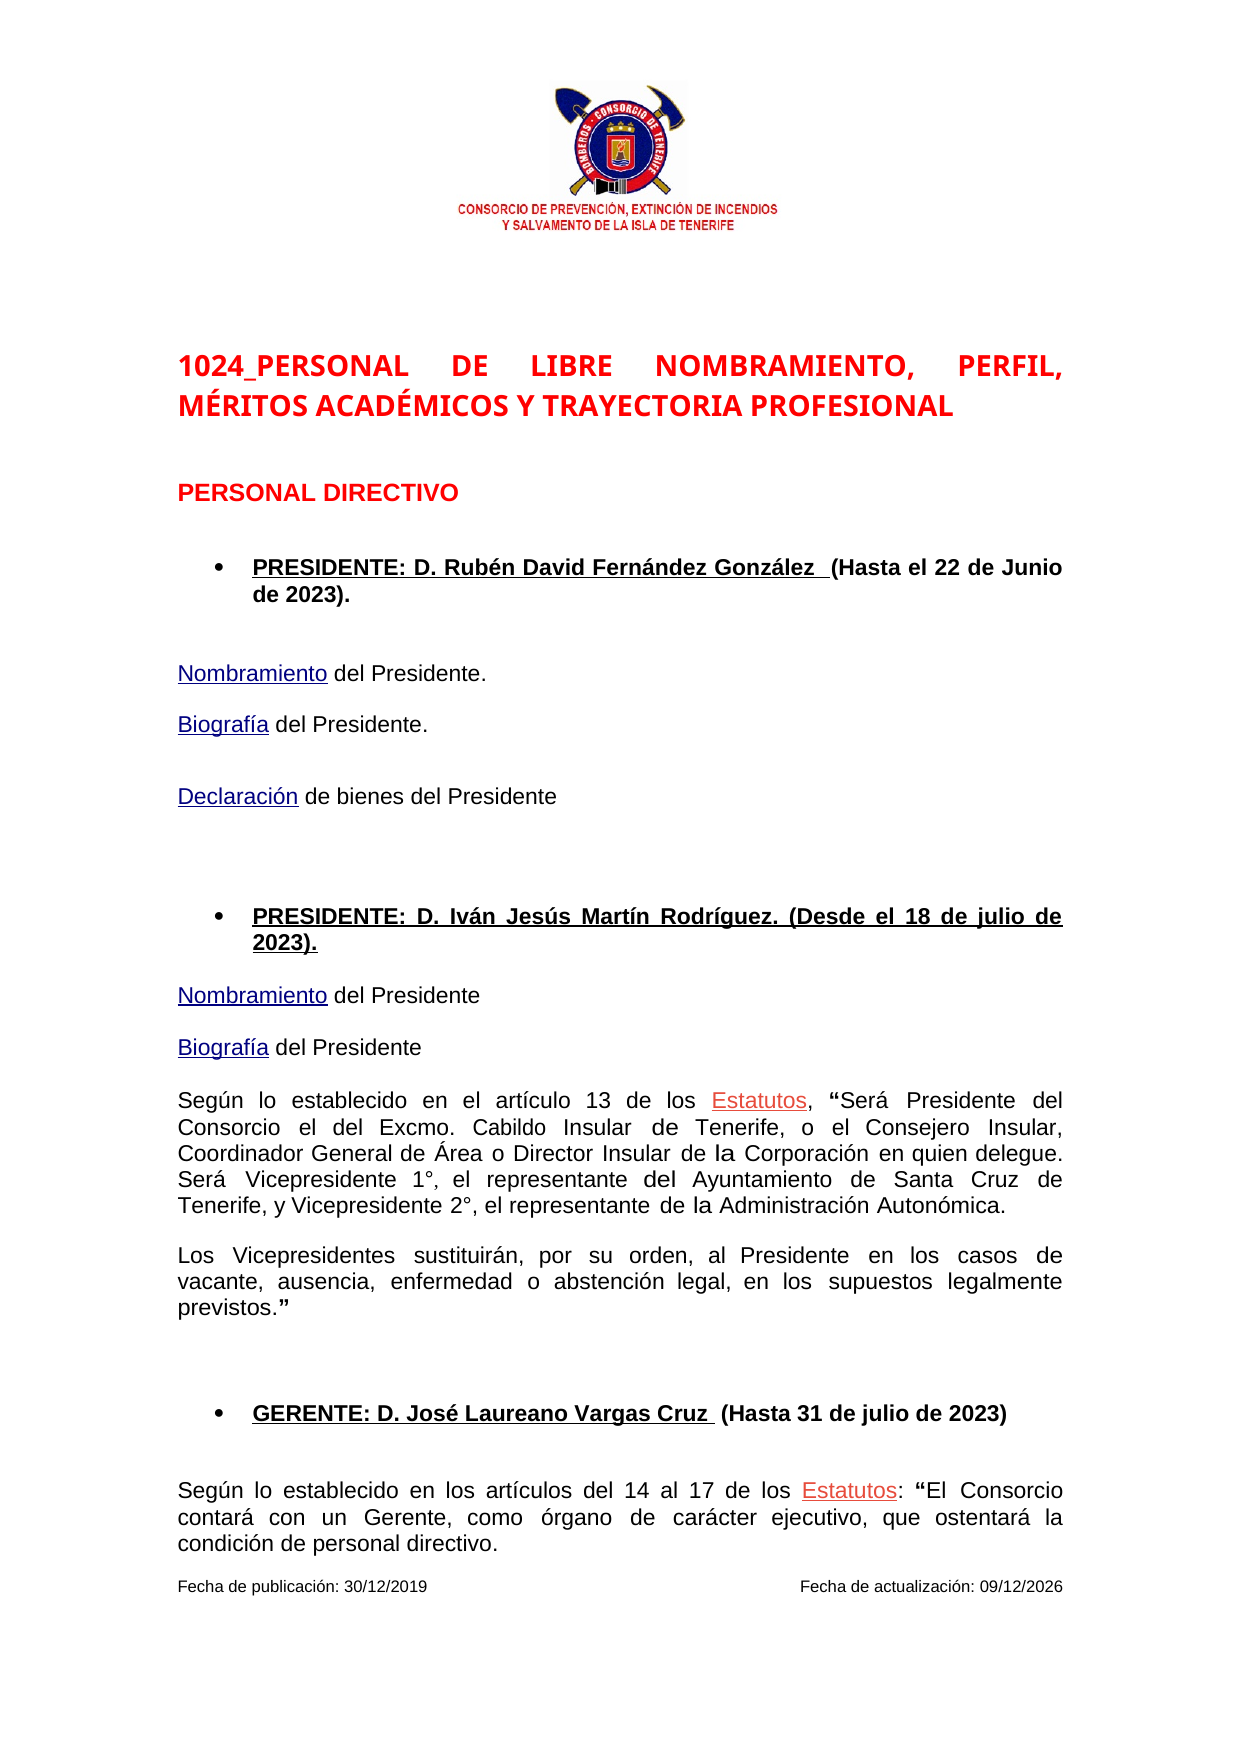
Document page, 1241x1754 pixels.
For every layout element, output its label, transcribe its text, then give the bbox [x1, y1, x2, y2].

text Biografía del Presidente [177, 1034, 1063, 1061]
list GERENTE: D. José Laureano Vargas Cruz (Hasta 31 de julio de 2023) [215, 1400, 1063, 1426]
list PRESIDENTE: D. Rubén David Fernández González (Hasta el 22 de Junio de 2023). [215, 554, 1063, 607]
text Declaración de bienes del Presidente [177, 783, 1063, 809]
text Biografía del Presidente. [177, 711, 1063, 737]
text Según lo establecido en los artículos del 14 al 17 de los Estatutos: “El Consorcio contará con un Gerente, como órgano de carácter ejecutivo, que ostentará la condición de personal directivo. [177, 1477, 1063, 1556]
text Según lo establecido en el artículo 13 de los Estatutos, “Será Presidente del Consorcio el del Excmo. Cabildo Insular de Tenerife, o el Consejero Insular, Coordinador General de Área o Director Insular de la Corporación en quien delegue. Será Vicepresidente 1°, el representante del Ayuntamiento de Santa Cruz de Tenerife, y Vicepresidente 2°, el representante de la Administración Autonómica. [177, 1087, 1063, 1219]
subtitle PERSONAL DIRECTIVO [177, 478, 1063, 507]
list PRESIDENTE: D. Iván Jesús Martín Rodríguez. (Desde el 18 de julio de 2023). [215, 903, 1063, 955]
text Los Vicepresidentes sustituirán, por su orden, al Presidente en los casos de vacante, ausencia, enfermedad o abstención legal, en los supuestos legalmente previstos.” [177, 1242, 1063, 1321]
text Nombramiento del Presidente [177, 982, 1063, 1008]
subtitle 1024_PERSONAL DE LIBRE NOMBRAMIENTO, PERFIL, MÉRITOS ACADÉMICOS Y TRAYECTORIA PROFESIONAL [177, 345, 1063, 425]
text Nombramiento del Presidente. [177, 660, 1063, 686]
